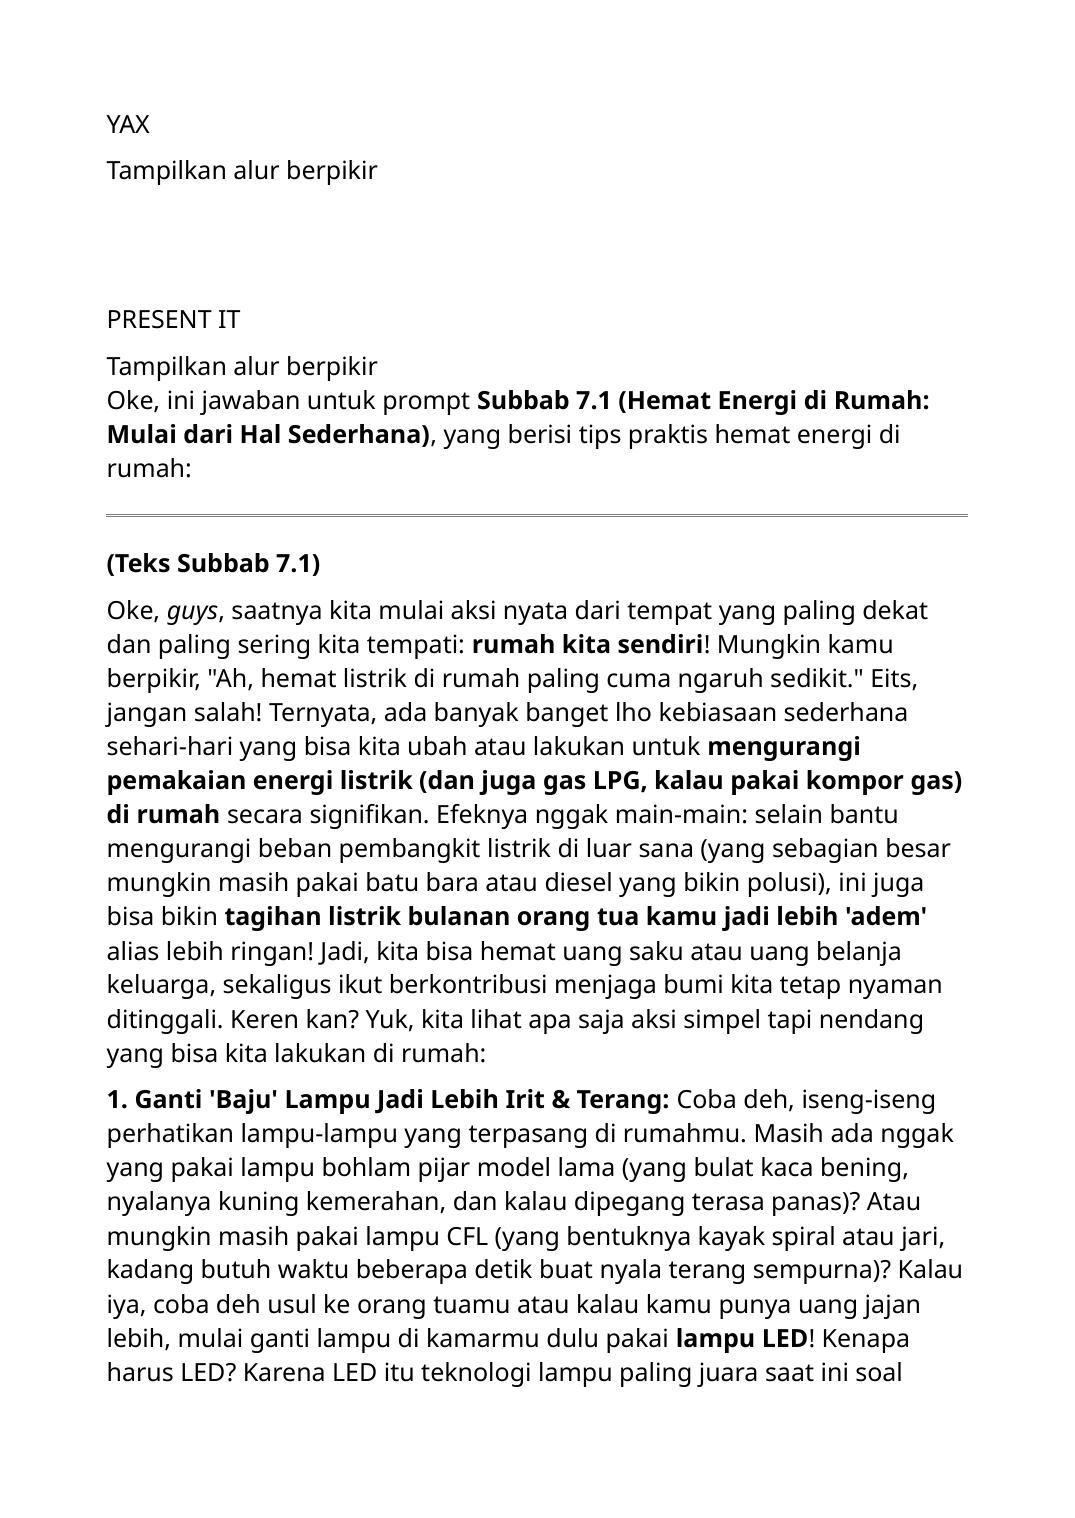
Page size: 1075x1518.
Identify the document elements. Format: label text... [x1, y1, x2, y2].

text Oke, ini jawaban untuk prompt Subbab 7.1 (Hemat Energi di Rumah: Mulai dari Hal Sederhana), yang berisi tips praktis hemat energi di rumah: [106, 382, 968, 484]
text YAX [106, 106, 968, 141]
text 1. Ganti 'Baju' Lampu Jadi Lebih Irit & Terang: Coba deh, iseng-iseng perhatikan lampu-lampu yang terpasang di rumahmu. Masih ada nggak yang pakai lampu bohlam pijar model lama (yang bulat kaca bening, nyalanya kuning kemerahan, dan kalau dipegang terasa panas)? Atau mungkin masih pakai lampu CFL (yang bentuknya kayak spiral atau jari, kadang butuh waktu beberapa detik buat nyala terang sempurna)? Kalau iya, coba deh usul ke orang tuamu atau kalau kamu punya uang jajan lebih, mulai ganti lampu di kamarmu dulu pakai lampu LED! Kenapa harus LED? Karena LED itu teknologi lampu paling juara saat ini soal [106, 1082, 968, 1388]
text Oke, guys, saatnya kita mulai aksi nyata dari tempat yang paling dekat dan paling sering kita tempati: rumah kita sendiri! Mungkin kamu berpikir, "Ah, hemat listrik di rumah paling cuma ngaruh sedikit." Eits, jangan salah! Ternyata, ada banyak banget lho kebiasaan sederhana sehari-hari yang bisa kita ubah atau lakukan untuk mengurangi pemakaian energi listrik (dan juga gas LPG, kalau pakai kompor gas) di rumah secara signifikan. Efeknya nggak main-main: selain bantu mengurangi beban pembangkit listrik di luar sana (yang sebagian besar mungkin masih pakai batu bara atau diesel yang bikin polusi), ini juga bisa bikin tagihan listrik bulanan orang tua kamu jadi lebih 'adem' alias lebih ringan! Jadi, kita bisa hemat uang saku atau uang belanja keluarga, sekaligus ikut berkontribusi menjaga bumi kita tetap nyaman ditinggali. Keren kan? Yuk, kita lihat apa saja aksi simpel tapi nendang yang bisa kita lakukan di rumah: [106, 592, 968, 1069]
text (Teks Subbab 7.1) [106, 546, 968, 580]
text PRESENT IT [106, 302, 968, 336]
text Tampilkan alur berpikir [106, 348, 968, 382]
text Tampilkan alur berpikir [106, 153, 968, 187]
